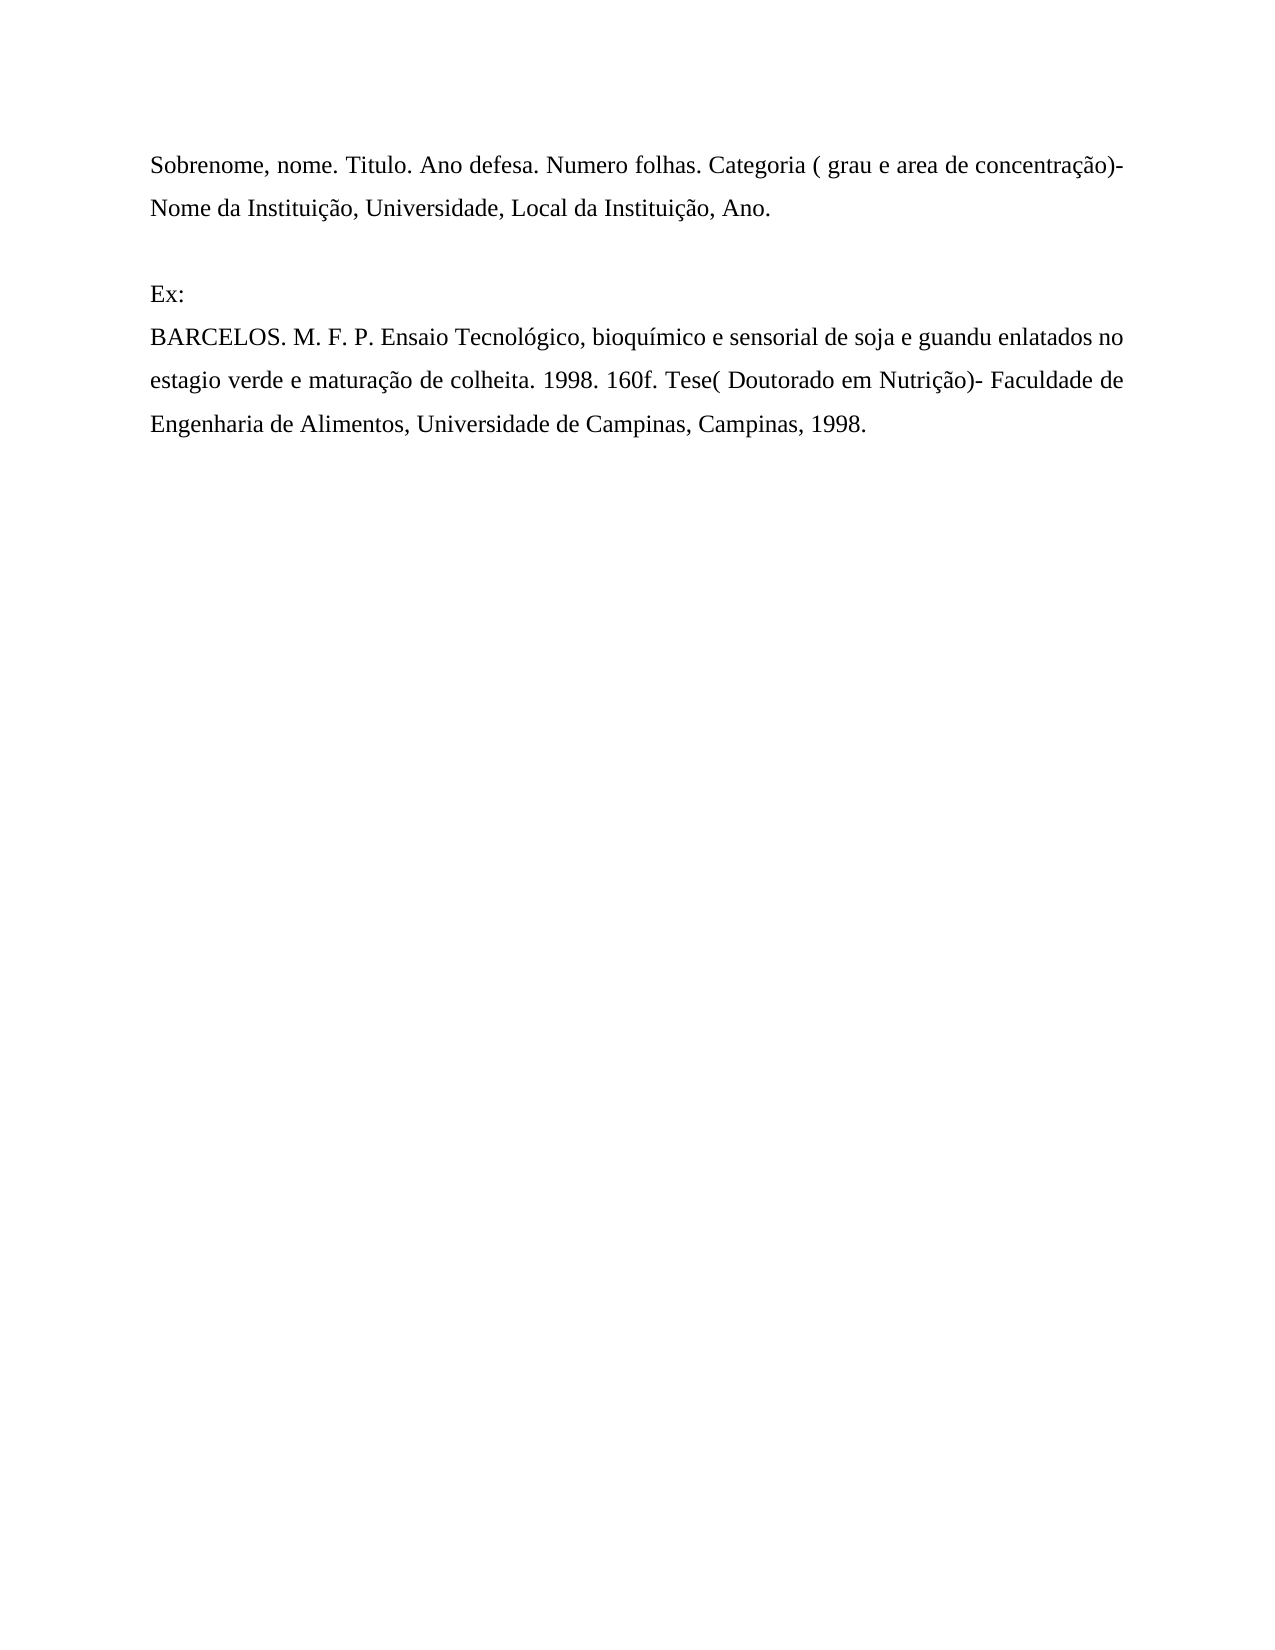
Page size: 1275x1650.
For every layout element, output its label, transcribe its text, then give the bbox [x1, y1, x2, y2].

text Sobrenome, nome. Titulo. Ano defesa. Numero folhas. Categoria ( grau e area de concentração)- Nome da Instituição, Universidade, Local da Instituição, Ano. [150, 150, 1125, 222]
text BARCELOS. M. F. P. Ensaio Tecnológico, bioquímico e sensorial de soja e guandu enlatados no estagio verde e maturação de colheita. 1998. 160f. Tese( Doutorado em Nutrição)- Faculdade de Engenharia de Alimentos, Universidade de Campinas, Campinas, 1998. [150, 322, 1125, 437]
text Ex: [150, 279, 1125, 308]
